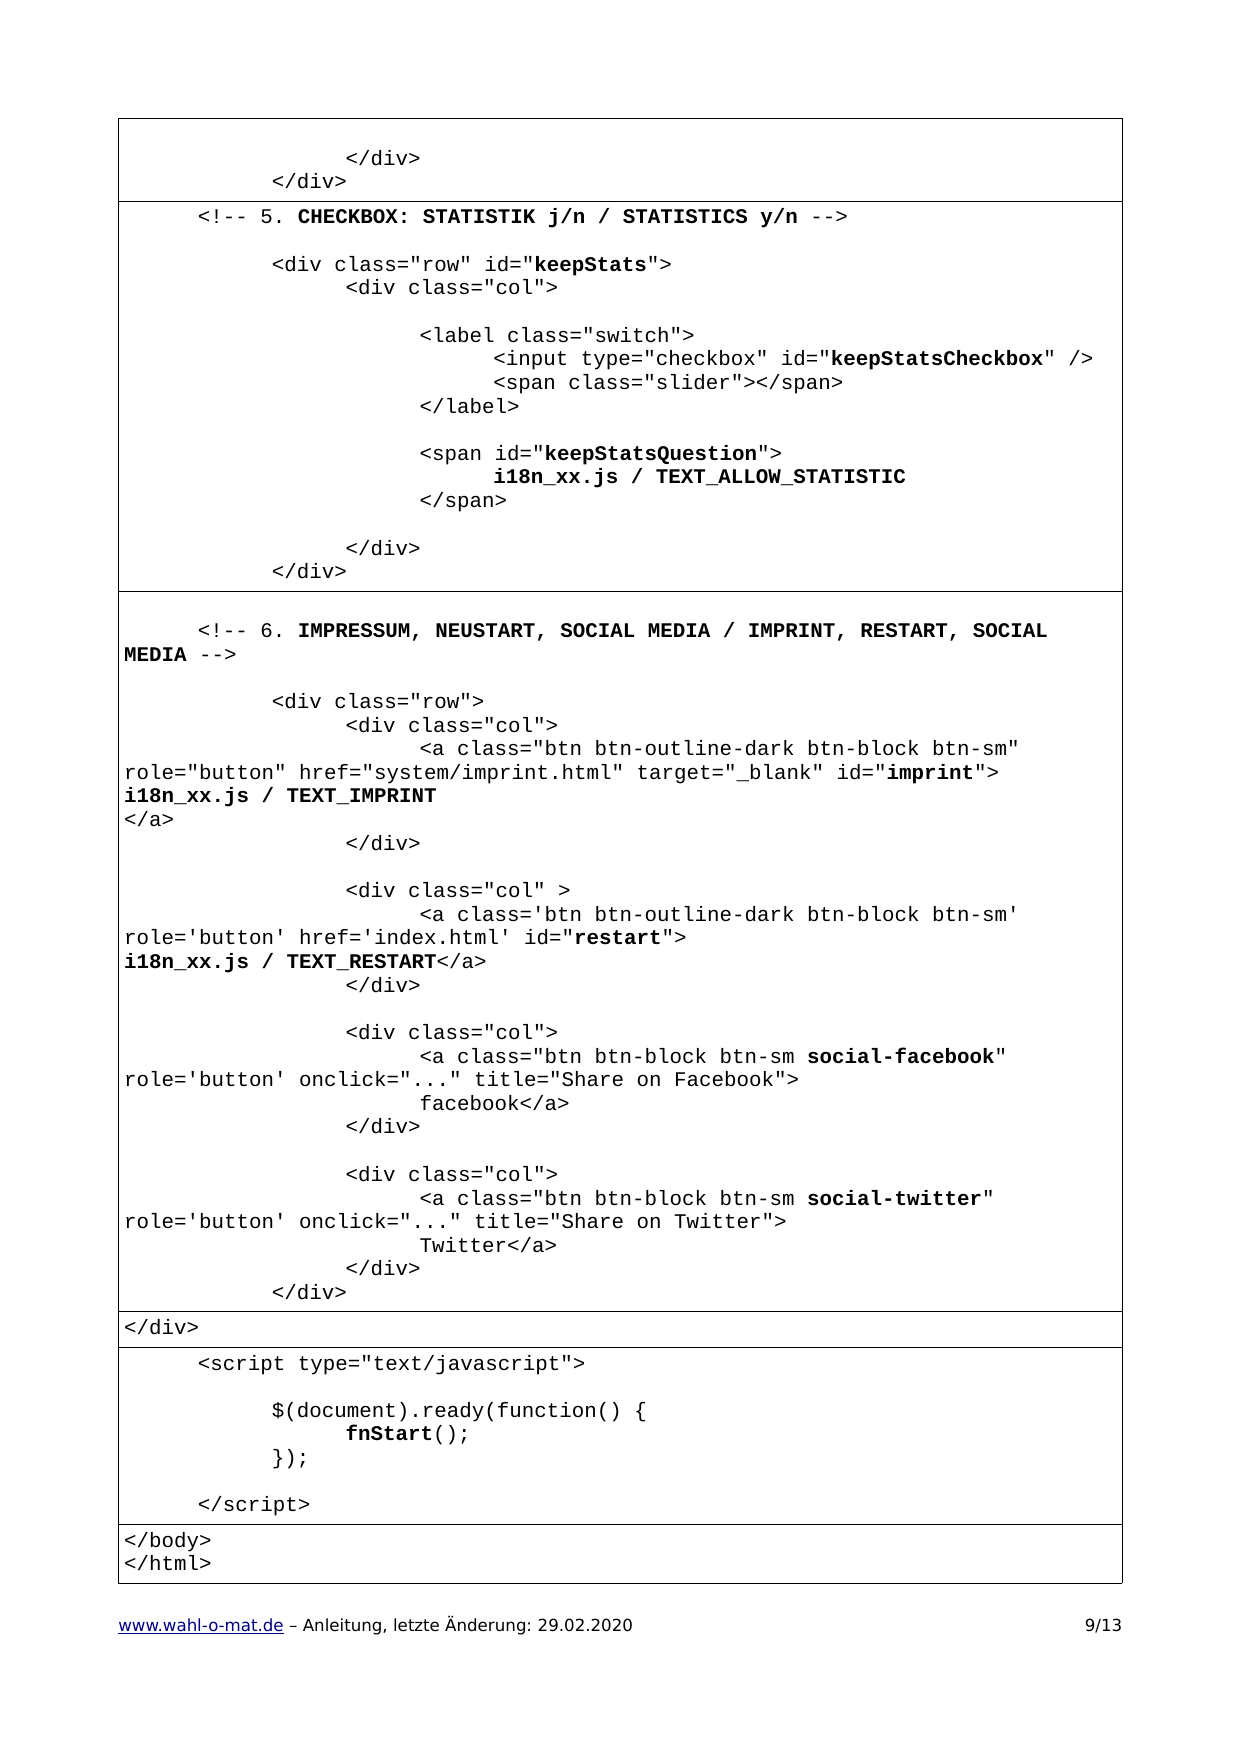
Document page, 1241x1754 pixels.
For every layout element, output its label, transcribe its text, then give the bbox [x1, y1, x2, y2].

table_cell </div> [119, 1312, 1122, 1347]
table_cell </body> </html> [119, 1525, 1122, 1583]
table_cell <script type="text/javascript"> $(document).ready(function() { fnStart(); }); </script> [119, 1348, 1122, 1524]
table_cell <!-- 6. IMPRESSUM, NEUSTART, SOCIAL MEDIA / IMPRINT, RESTART, SOCIAL MEDIA --> <div class="row"> <div class="col"> <a class="btn btn-outline-dark btn-block btn-sm" role="button" href="system/imprint.html" target="_blank" id="imprint"> i18n_xx.js / TEXT_IMPRINT </a> </div> <div class="col" > <a class='btn btn-outline-dark btn-block btn-sm' role='button' href='index.html' id="restart"> i18n_xx.js / TEXT_RESTART</a> </div> <div class="col"> <a class="btn btn-block btn-sm social-facebook" role='button' onclick="..." title="Share on Facebook"> facebook</a> </div> <div class="col"> <a class="btn btn-block btn-sm social-twitter" role='button' onclick="..." title="Share on Twitter"> Twitter</a> </div> </div> [119, 592, 1122, 1311]
table_cell <!-- 5. CHECKBOX: STATISTIK j/n / STATISTICS y/n --> <div class="row" id="keepStats"> <div class="col"> <label class="switch"> <input type="checkbox" id="keepStatsCheckbox" /> <span class="slider"></span> </label> <span id="keepStatsQuestion"> i18n_xx.js / TEXT_ALLOW_STATISTIC </span> </div> </div> [119, 202, 1122, 591]
table_cell </div> </div> [119, 119, 1122, 201]
